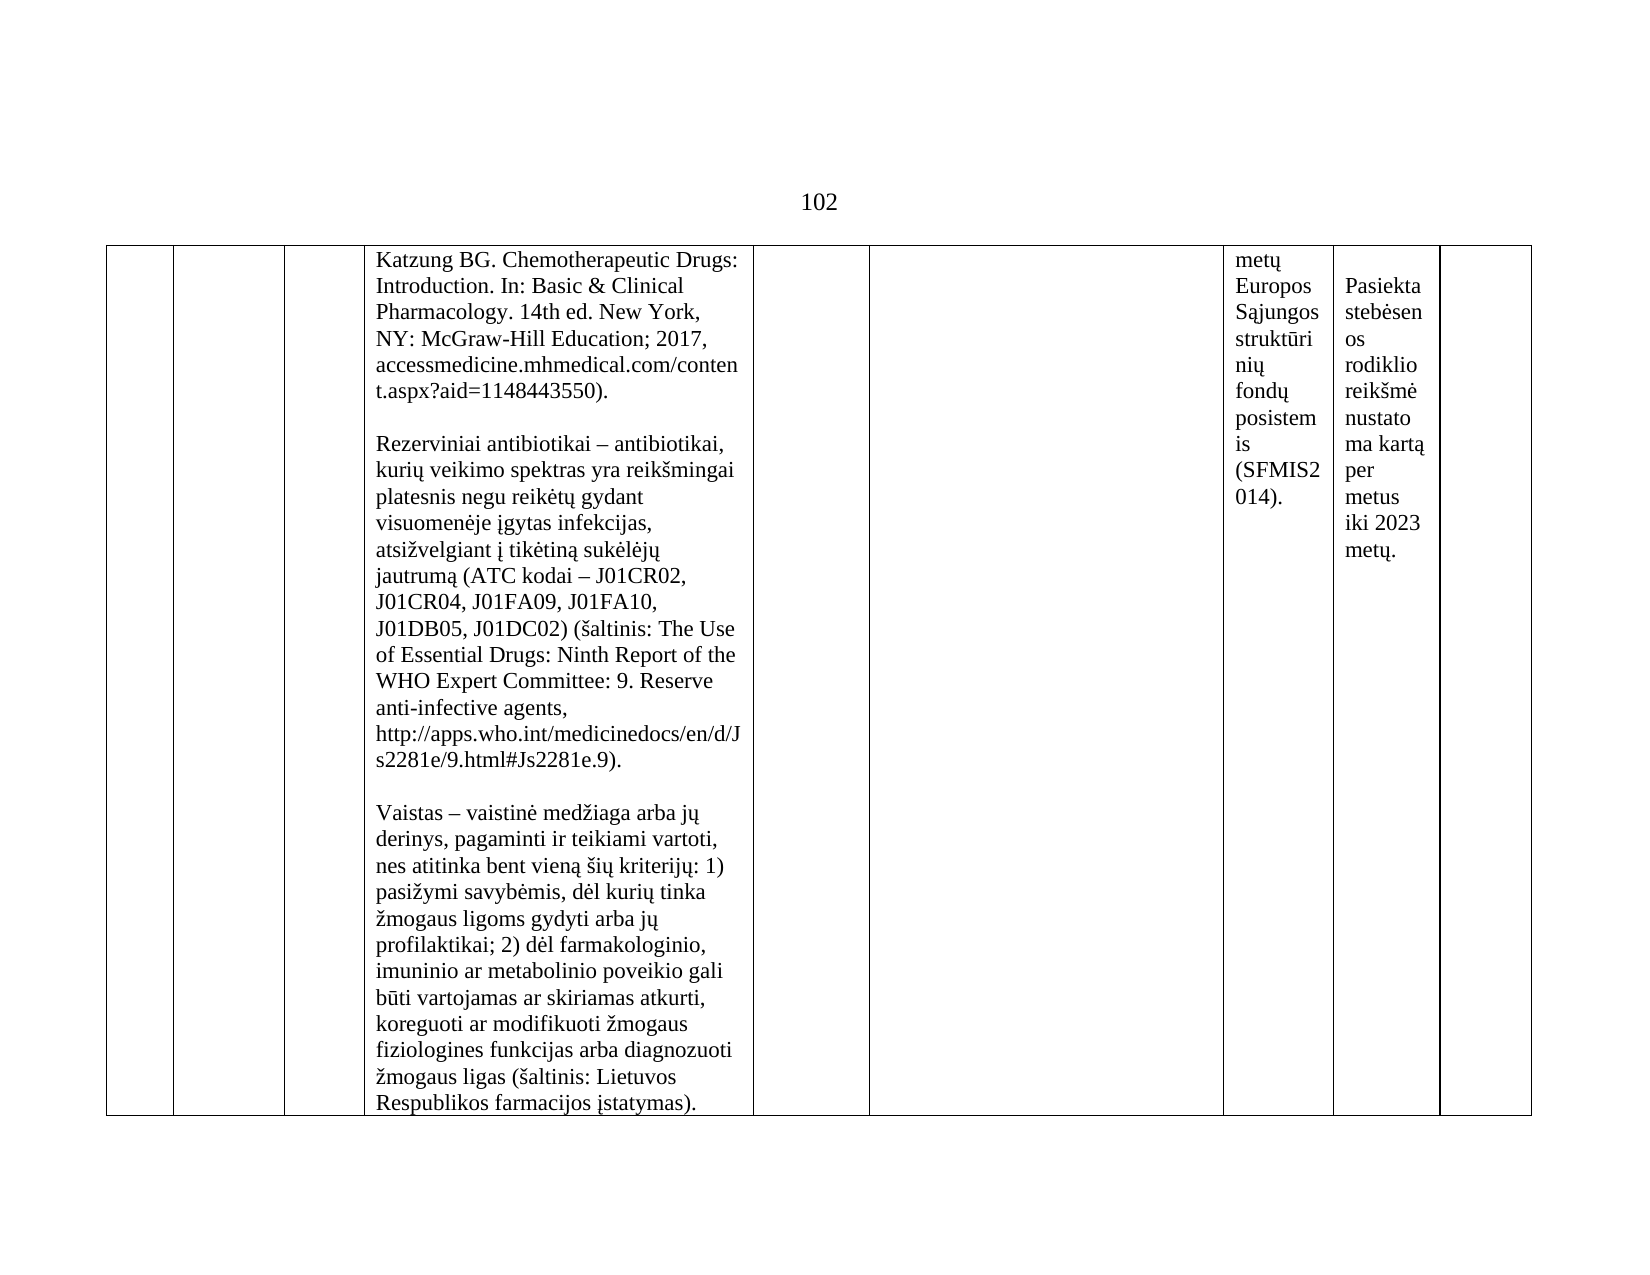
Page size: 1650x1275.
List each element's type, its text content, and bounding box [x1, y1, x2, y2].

table_cell [754, 246, 869, 1115]
table_cell [870, 246, 1223, 1115]
table_cell [107, 246, 173, 1115]
table_cell [1441, 246, 1531, 1115]
table_cell Katzung BG. Chemotherapeutic Drugs: Introduction. In: Basic & Clinical Pharmacology. 14th ed. New York, NY: McGraw-Hill Education; 2017, accessmedicine.mhmedical.com/content.aspx?aid=1148443550). Rezerviniai antibiotikai – antibiotikai, kurių veikimo spektras yra reikšmingai platesnis negu reikėtų gydant visuomenėje įgytas infekcijas, atsižvelgiant į tikėtiną sukėlėjų jautrumą (ATC kodai – J01CR02, J01CR04, J01FA09, J01FA10, J01DB05, J01DC02) (šaltinis: The Use of Essential Drugs: Ninth Report of the WHO Expert Committee: 9. Reserve anti-infective agents, http://apps.who.int/medicinedocs/en/d/Js2281e/9.html#Js2281e.9). Vaistas – vaistinė medžiaga arba jų derinys, pagaminti ir teikiami vartoti, nes atitinka bent vieną šių kriterijų: 1) pasižymi savybėmis, dėl kurių tinka žmogaus ligoms gydyti arba jų profilaktikai; 2) dėl farmakologinio, imuninio ar metabolinio poveikio gali būti vartojamas ar skiriamas atkurti, koreguoti ar modifikuoti žmogaus fiziologines funkcijas arba diagnozuoti žmogaus ligas (šaltinis: Lietuvos Respublikos farmacijos įstatymas). [365, 246, 753, 1115]
table_cell [285, 246, 364, 1115]
table_cell Pasiekta stebėsenos rodiklio reikšmė nustatoma kartą per metus iki 2023 metų. [1334, 246, 1439, 1115]
table_cell [174, 246, 284, 1115]
table_cell metų Europos Sąjungos struktūrinių fondų posistemis (SFMIS2014). [1224, 246, 1333, 1115]
